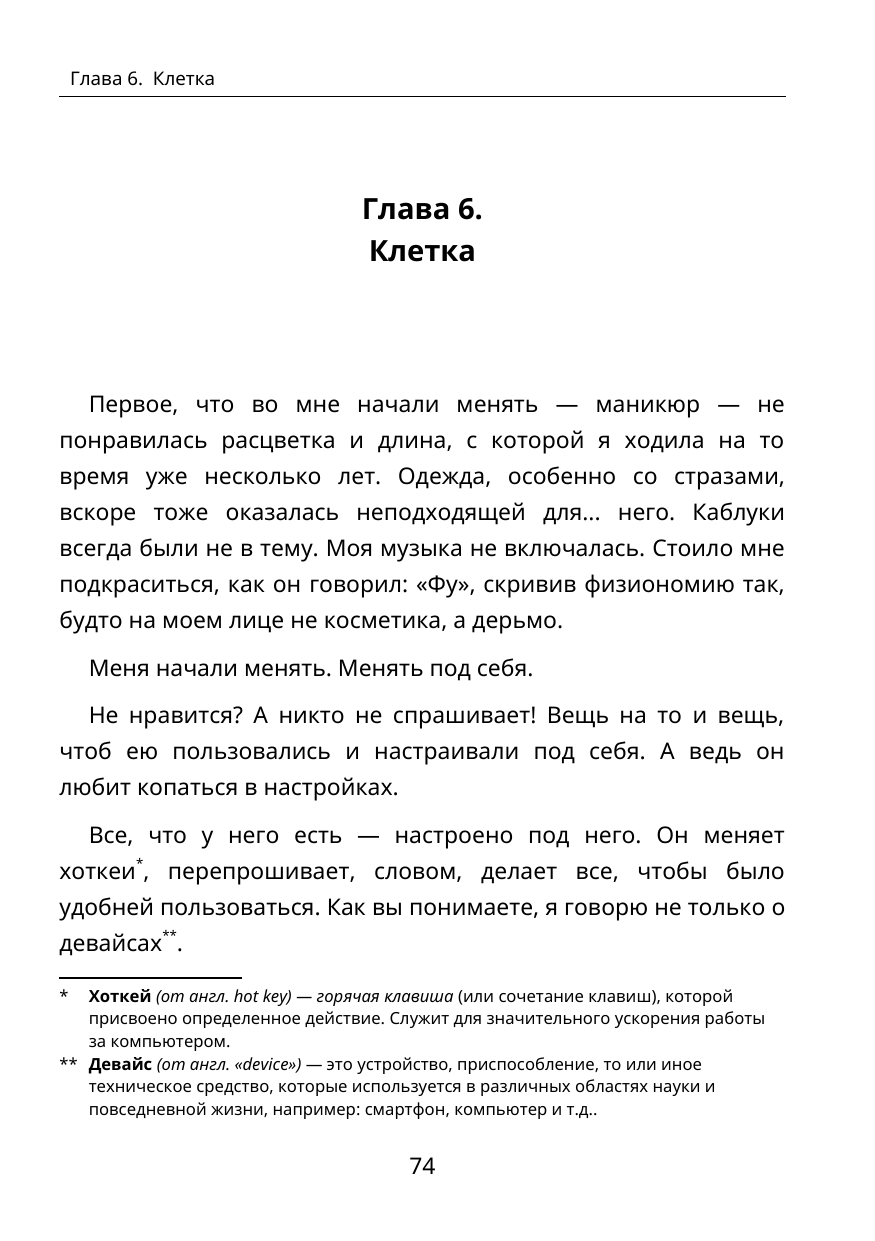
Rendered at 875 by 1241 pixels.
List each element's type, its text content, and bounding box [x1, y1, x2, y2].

text Хоткей (от англ. hot key) — горячая клавиша (или сочетание клавиш), которой присвоено определенное действие. Служит для значительного ускорения работы за компьютером. [59, 984, 786, 1052]
text Не нравится? А никто не спрашивает! Вещь на то и вещь, чтоб ею пользовались и настраивали под себя. А ведь он любит копаться в настройках. [59, 699, 786, 802]
text Меня начали менять. Менять под себя. [59, 652, 786, 683]
text Все, что у него есть — настроено под него. Он меняет хоткеи, перепрошивает, словом, делает все, чтобы было удобней пользоваться. Как вы понимаете, я говорю не только о девайсах. [59, 819, 786, 958]
text Первое, что во мне начали менять — маникюр — не понравилась расцветка и длина, с которой я ходила на то время уже несколько лет. Одежда, особенно со стразами, вскоре тоже оказалась неподходящей для... него. Каблуки всегда были не в тему. Моя музыка не включалась. Стоило мне подкраситься, как он говорил: «Фу», скривив физиономию так, будто на моем лице не косметика, а дерьмо. [59, 388, 786, 635]
subtitle Глава 6. Клетка [59, 185, 786, 270]
text Девайс (от англ. «device») — это устройство, приспособление, то или иное техническое средство, которые используется в различных областях науки и повседневной жизни, например: смартфон, компьютер и т.д.. [59, 1052, 786, 1120]
